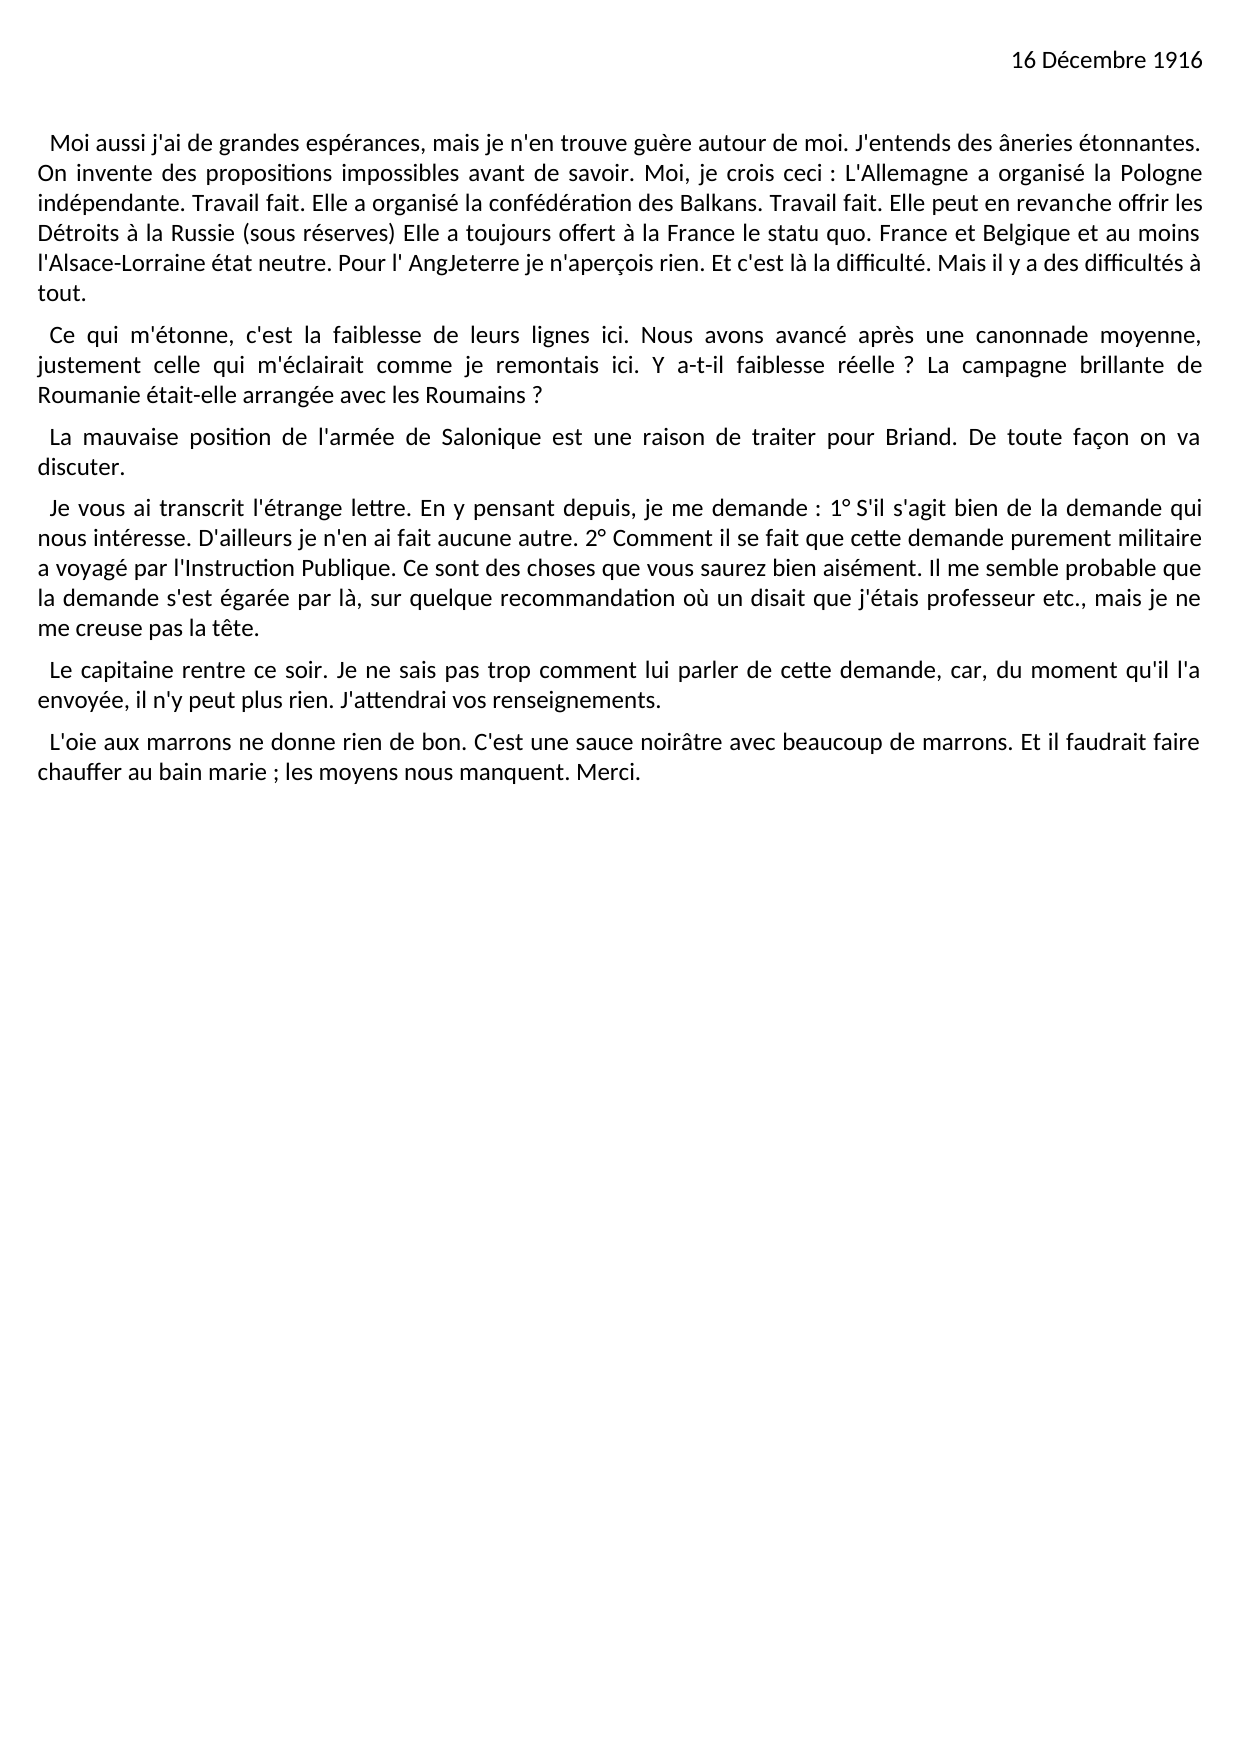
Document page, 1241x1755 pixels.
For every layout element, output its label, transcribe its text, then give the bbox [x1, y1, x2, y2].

text 16 Décembre 1916 [37, 49, 1203, 74]
text Moi aussi j'ai de grandes espérances, mais je n'en trouve guère autour de moi. J'entends des âneries étonnantes. On invente des propositions impossibles avant de savoir. Moi, je crois ceci : L'Allemagne a organisé la Pologne indépendante. Travail fait. Elle a organisé la confédération des Balkans. Travail fait. Elle peut en revan­che offrir les Détroits à la Russie (sous réserves) EIle a toujours offert à la France le statu quo. France et Belgique et au moins l'Alsace-Lorraine état neutre. Pour l' AngJe­terre je n'aperçois rien. Et c'est là la difficulté. Mais il y a des difficultés à tout. [37, 133, 1203, 308]
text Je vous ai transcrit l'étrange lettre. En y pensant depuis, je me demande : 1° S'il s'agit bien de la demande qui nous intéresse. D'ailleurs je n'en ai fait aucune autre. 2° Comment il se fait que cette demande purement militaire a voyagé par l'Instruction Publique. Ce sont des choses que vous saurez bien aisément. Il me semble probable que la demande s'est égarée par là, sur quelque recommandation où un disait que j'étais professeur etc., mais je ne me creuse pas la tête. [37, 498, 1203, 643]
text La mauvaise position de l'armée de Salonique est une raison de traiter pour Briand. De toute façon on va discuter. [37, 426, 1203, 481]
text Ce qui m'étonne, c'est la faiblesse de leurs lignes ici. Nous avons avancé après une canonnade moyenne, justement celle qui m'éclairait comme je remontais ici. Y a-t-il faiblesse réelle ? La campagne brillante de Roumanie était-elle arran­gée avec les Roumains ? [37, 324, 1203, 409]
text L'oie aux marrons ne donne rien de bon. C'est une sauce noirâtre avec beaucoup de marrons. Et il faudrait faire chauffer au bain marie ; les moyens nous manquent. Merci. [37, 732, 1203, 787]
text Le capitaine rentre ce soir. Je ne sais pas trop comment lui parler de cette demande, car, du moment qu'il l'a envoyée, il n'y peut plus rien. J'attendrai vos renseignements. [37, 660, 1203, 715]
